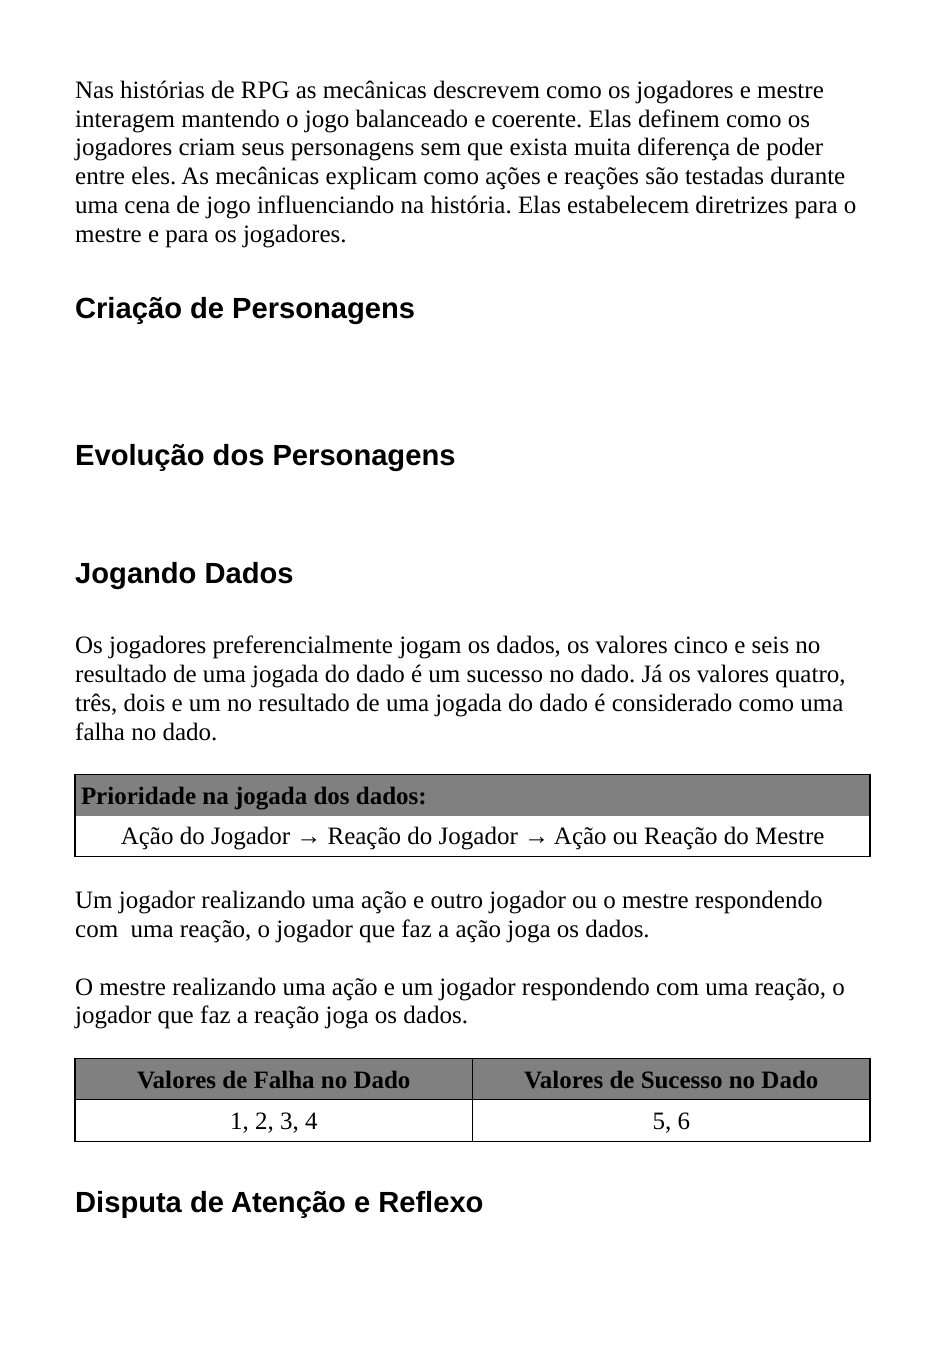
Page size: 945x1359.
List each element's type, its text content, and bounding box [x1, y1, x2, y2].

table_header Valores de Sucesso no Dado [473, 1059, 869, 1099]
subtitle Jogando Dados [75, 556, 870, 589]
text Um jogador realizando uma ação e outro jogador ou o mestre respondendo com uma reação, o jogador que faz a ação joga os dados. [75, 886, 870, 943]
subtitle Criação de Personagens [75, 291, 870, 324]
table_header Valores de Falha no Dado [76, 1059, 472, 1099]
table_cell 1, 2, 3, 4 [76, 1100, 472, 1141]
table_header Prioridade na jogada dos dados: [76, 775, 869, 816]
text Nas histórias de RPG as mecânicas descrevem como os jogadores e mestre interagem mantendo o jogo balanceado e coerente. Elas definem como os jogadores criam seus personagens sem que exista muita diferença de poder entre eles. As mecânicas explicam como ações e reações são testadas durante uma cena de jogo influenciando na história. Elas estabelecem diretrizes para o mestre e para os jogadores. [75, 75, 870, 247]
subtitle Disputa de Atenção e Reflexo [75, 1185, 870, 1218]
subtitle Evolução dos Personagens [75, 438, 870, 471]
table_cell 5, 6 [473, 1100, 869, 1141]
text Os jogadores preferencialmente jogam os dados, os valores cinco e seis no resultado de uma jogada do dado é um sucesso no dado. Já os valores quatro, três, dois e um no resultado de uma jogada do dado é considerado como uma falha no dado. [75, 631, 870, 746]
table_cell Ação do Jogador → Reação do Jogador → Ação ou Reação do Mestre [76, 816, 869, 856]
text O mestre realizando uma ação e um jogador respondendo com uma reação, o jogador que faz a reação joga os dados. [75, 972, 870, 1029]
